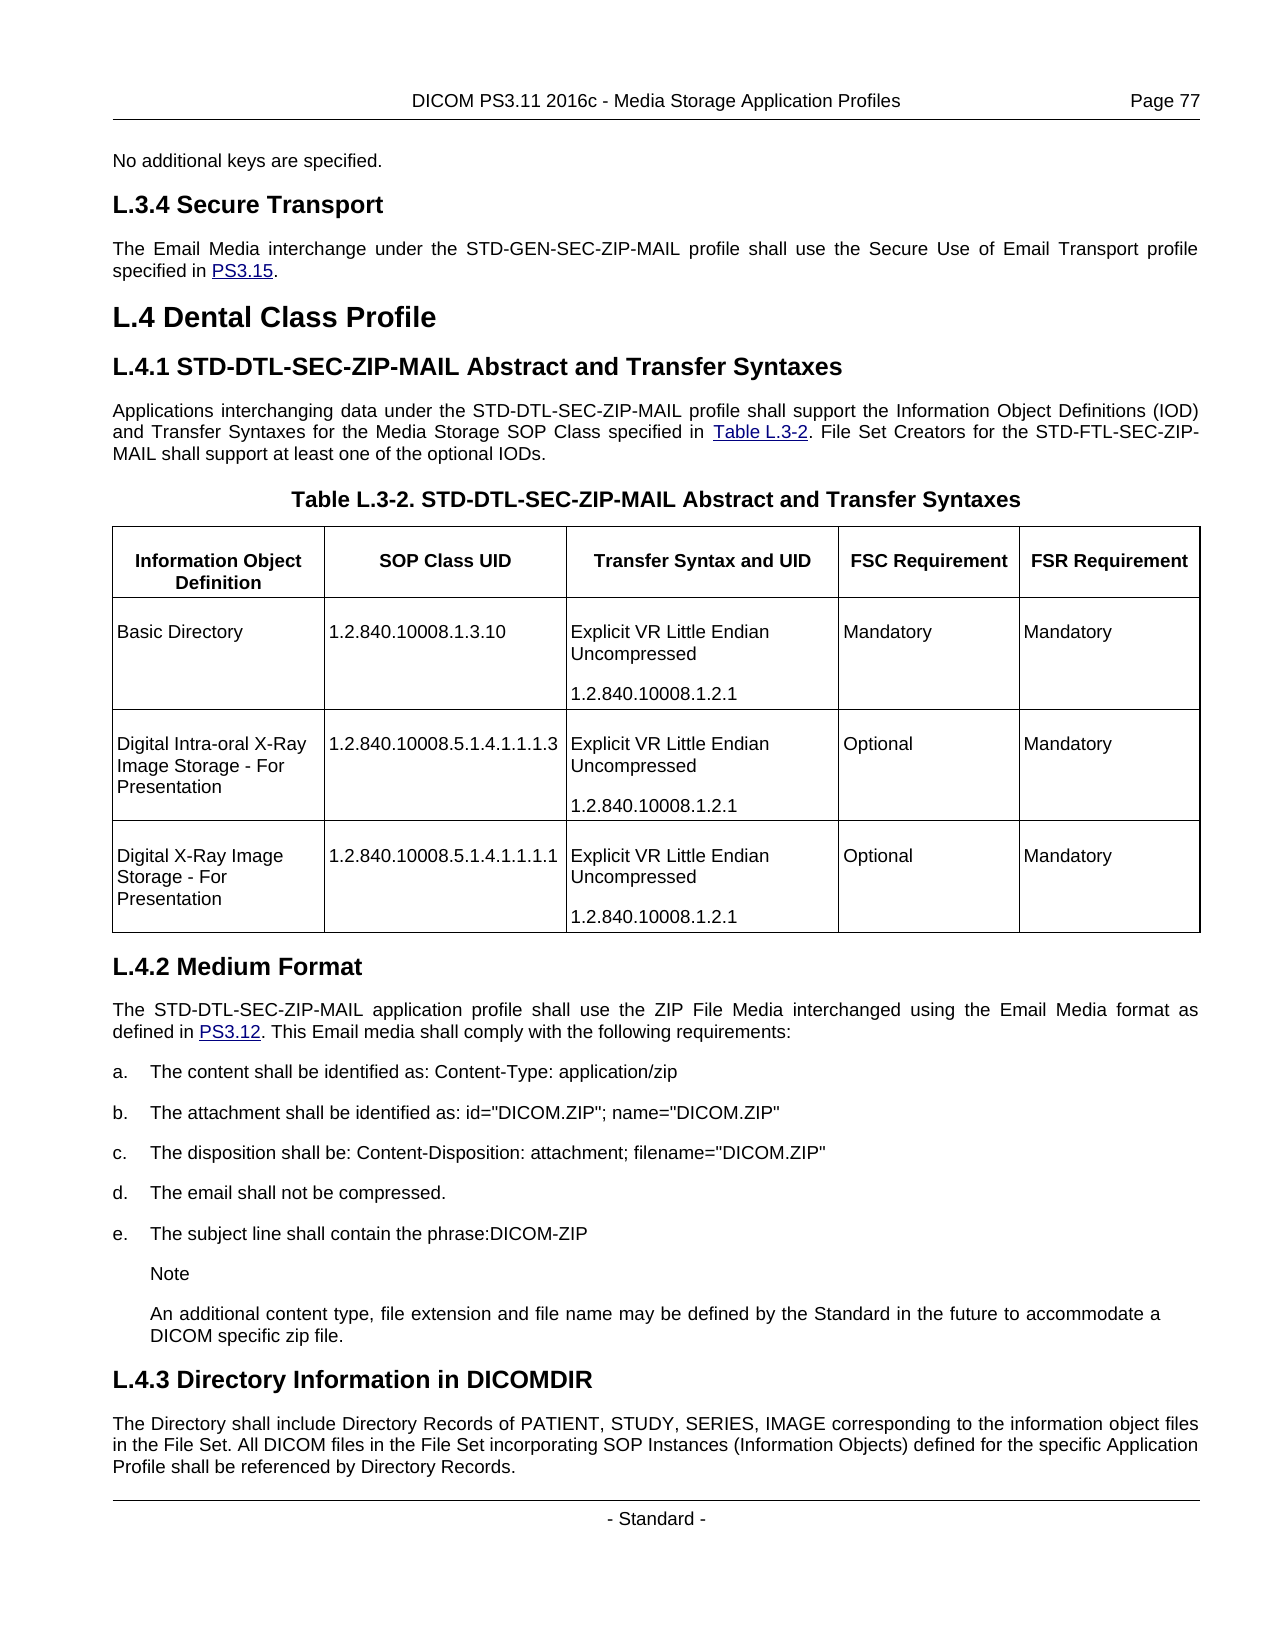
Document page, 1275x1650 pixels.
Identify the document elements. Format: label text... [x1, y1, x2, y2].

table_cell Explicit VR Little Endian Uncompressed 1.2.840.10008.1.2.1 [567, 598, 838, 709]
table_cell Explicit VR Little Endian Uncompressed 1.2.840.10008.1.2.1 [567, 710, 838, 820]
table_cell Optional [839, 710, 1019, 820]
table_cell Mandatory [1020, 598, 1199, 709]
text Table L.3-2. STD-DTL-SEC-ZIP-MAIL Abstract and Transfer Syntaxes [112, 487, 1200, 512]
text L.4.1 STD-DTL-SEC-ZIP-MAIL Abstract and Transfer Syntaxes [112, 352, 1200, 381]
table_cell 1.2.840.10008.1.3.10 [325, 598, 566, 709]
table_header Transfer Syntax and UID [567, 527, 838, 597]
table_cell Digital X-Ray Image Storage - For Presentation [113, 821, 324, 932]
table_cell Basic Directory [113, 598, 324, 709]
list The email shall not be compressed. [112, 1182, 1200, 1204]
table_header FSR Requirement [1020, 527, 1199, 597]
text Applications interchanging data under the STD-DTL-SEC-ZIP-MAIL profile shall support the Information Object Definitions (IOD) and Transfer Syntaxes for the Media Storage SOP Class specified in Table L.3-2. File Set Creators for the STD-FTL-SEC-ZIP-MAIL shall support at least one of the optional IODs. [112, 399, 1200, 464]
text No additional keys are specified. [112, 150, 1200, 172]
table_cell Mandatory [1020, 821, 1199, 932]
list The subject line shall contain the phrase:DICOM-ZIP [112, 1222, 1200, 1244]
list The attachment shall be identified as: id="DICOM.ZIP"; name="DICOM.ZIP" [112, 1101, 1200, 1123]
table_cell Optional [839, 821, 1019, 932]
table_cell 1.2.840.10008.5.1.4.1.1.1.1 [325, 821, 566, 932]
table_cell Mandatory [1020, 710, 1199, 820]
text L.4.3 Directory Information in DICOMDIR [112, 1365, 1200, 1394]
table_cell Mandatory [839, 598, 1019, 709]
text Note [150, 1263, 1162, 1284]
table_cell Digital Intra-oral X-Ray Image Storage - For Presentation [113, 710, 324, 820]
table_header SOP Class UID [325, 527, 566, 597]
text An additional content type, file extension and file name may be defined by the Standard in the future to accommodate a DICOM specific zip file. [150, 1303, 1162, 1346]
table_cell 1.2.840.10008.5.1.4.1.1.1.3 [325, 710, 566, 820]
text L.4.2 Medium Format [112, 952, 1200, 981]
table_cell Explicit VR Little Endian Uncompressed 1.2.840.10008.1.2.1 [567, 821, 838, 932]
text The STD-DTL-SEC-ZIP-MAIL application profile shall use the ZIP File Media interchanged using the Email Media format as defined in PS3.12. This Email media shall comply with the following requirements: [112, 999, 1200, 1042]
list The content shall be identified as: Content-Type: application/zip [112, 1061, 1200, 1083]
text The Email Media interchange under the STD-GEN-SEC-ZIP-MAIL profile shall use the Secure Use of Email Transport profile specified in PS3.15. [112, 238, 1200, 281]
list The disposition shall be: Content-Disposition: attachment; filename="DICOM.ZIP" [112, 1142, 1200, 1163]
text The Directory shall include Directory Records of PATIENT, STUDY, SERIES, IMAGE corresponding to the information object files in the File Set. All DICOM files in the File Set incorporating SOP Instances (Information Objects) defined for the specific Application Profile shall be referenced by Directory Records. [112, 1412, 1200, 1477]
text L.4 Dental Class Profile [112, 300, 1200, 333]
table_header FSC Requirement [839, 527, 1019, 597]
table_header Information Object Definition [113, 527, 324, 597]
text L.3.4 Secure Transport [112, 190, 1200, 219]
